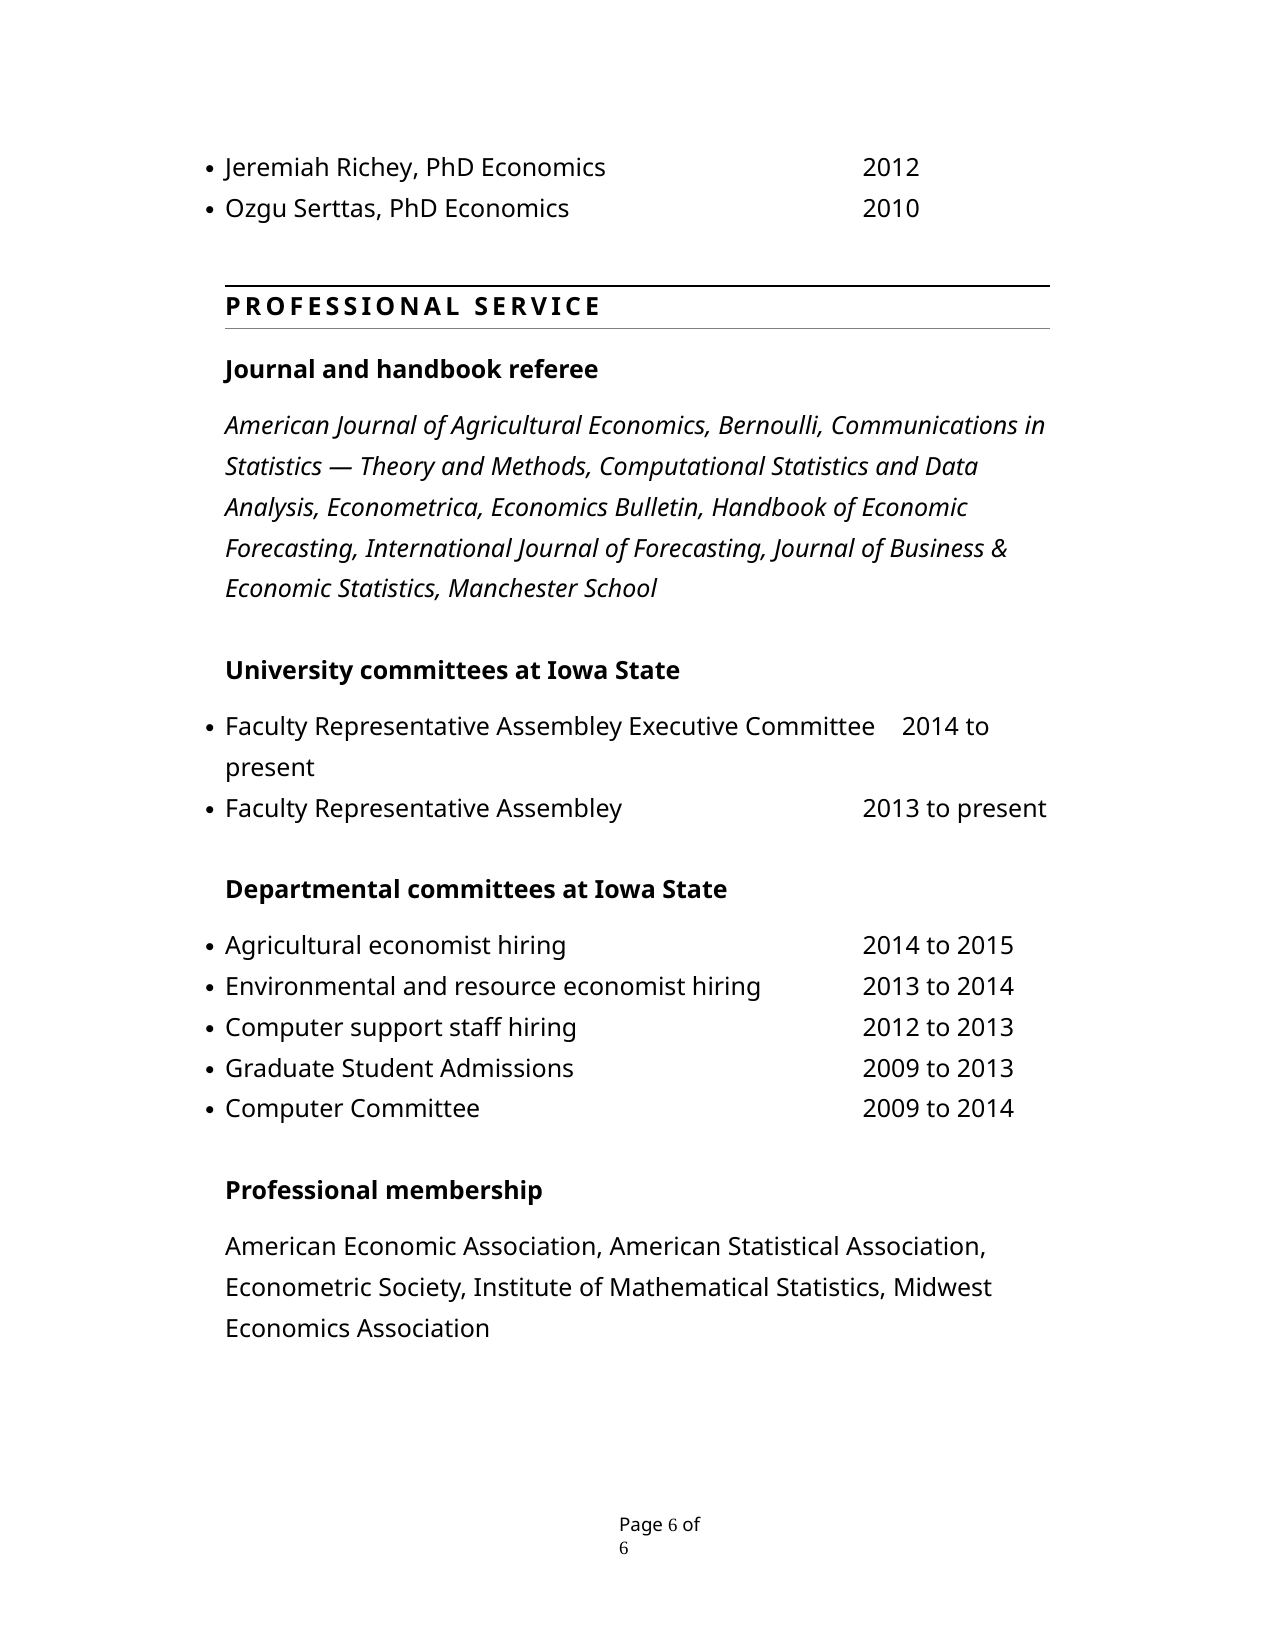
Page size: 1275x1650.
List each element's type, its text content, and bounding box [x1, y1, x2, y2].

list Environmental and resource economist hiring 2013 to 2014 [206, 969, 1050, 1003]
list Graduate Student Admissions 2009 to 2013 [206, 1050, 1050, 1084]
list Computer support staff hiring 2012 to 2013 [206, 1009, 1050, 1043]
list Agricultural economist hiring 2014 to 2015 [206, 928, 1050, 962]
text Journal and handbook referee [187, 352, 1050, 386]
text American Journal of Agricultural Economics, Bernoulli, Communications in Statistics — Theory and Methods, Computational Statistics and Data Analysis, Econometrica, Economics Bulletin, Handbook of Economic Forecasting, International Journal of Forecasting, Journal of Business & Economic Statistics, Manchester School [187, 408, 1050, 605]
list Computer Committee 2009 to 2014 [206, 1091, 1050, 1125]
text PROFESSIONAL SERVICE [225, 287, 1050, 328]
text University committees at Iowa State [206, 653, 1050, 687]
list Faculty Representative Assembley Executive Committee 2014 to present [206, 709, 1050, 783]
text Departmental committees at Iowa State [206, 872, 1050, 906]
list Jeremiah Richey, PhD Economics 2012 [206, 150, 1050, 184]
list Faculty Representative Assembley 2013 to present [206, 790, 1050, 824]
text American Economic Association, American Statistical Association, Econometric Society, Institute of Mathematical Statistics, Midwest Economics Association [206, 1229, 1050, 1344]
text Professional membership [206, 1173, 1050, 1207]
list Ozgu Serttas, PhD Economics 2010 [206, 191, 1050, 225]
